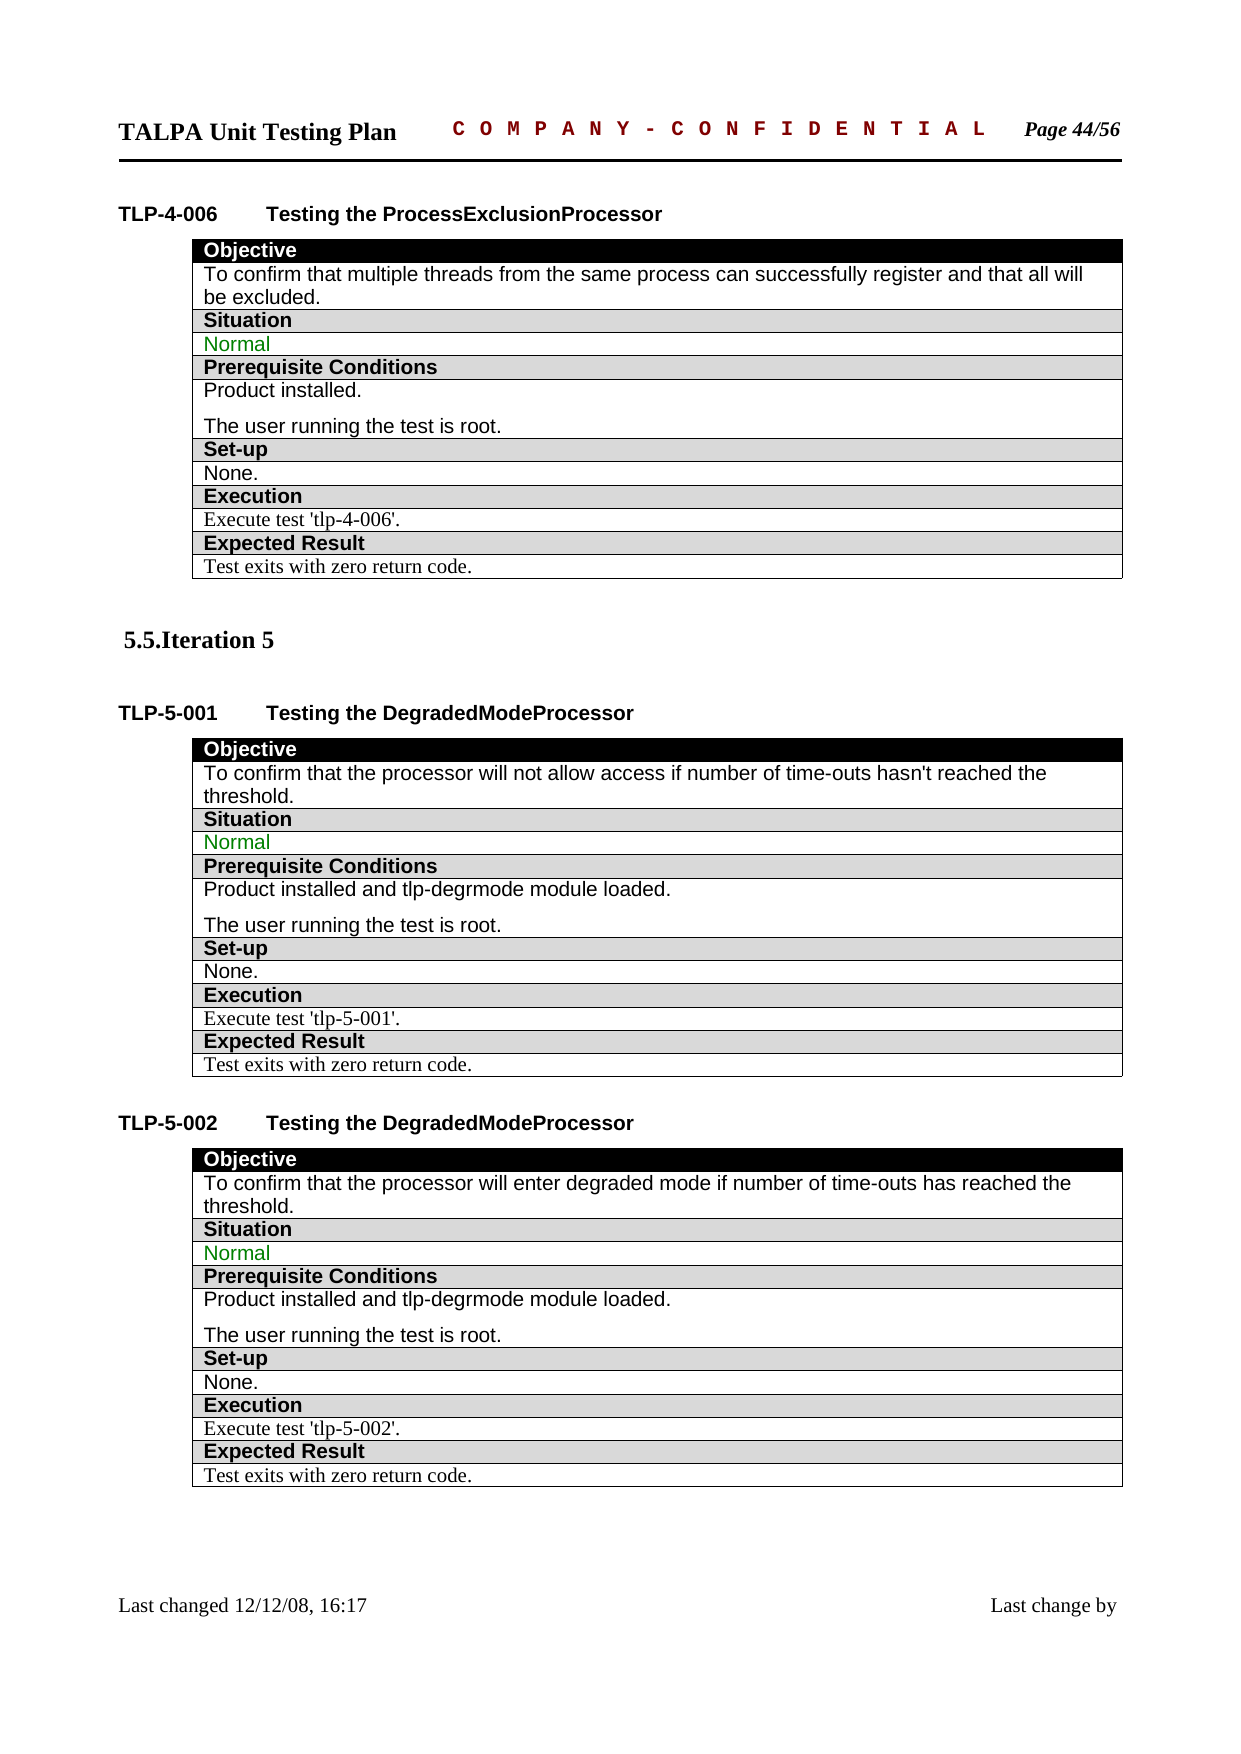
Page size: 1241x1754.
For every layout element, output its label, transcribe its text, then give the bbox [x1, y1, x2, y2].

table_cell To confirm that the processor will not allow access if number of time-outs hasn't reached the threshold. [193, 762, 1122, 808]
table_cell Product installed. The user running the test is root. [193, 380, 1122, 438]
table_cell Execution [193, 984, 1122, 1007]
table_cell Prerequisite Conditions [193, 1266, 1122, 1288]
table_cell Set-up [193, 938, 1122, 960]
table_header Objective [193, 240, 1122, 262]
table_cell Execute test 'tlp-5-001'. [193, 1008, 1122, 1030]
table_cell Normal [193, 1242, 1122, 1265]
subtitle Iteration 5 [124, 626, 1122, 653]
text TLP-4-006 Testing the ProcessExclusionProcessor [118, 203, 1122, 226]
table_cell Product installed and tlp-degrmode module loaded. The user running the test is root. [193, 1289, 1122, 1347]
table_cell Prerequisite Conditions [193, 356, 1122, 379]
table_cell Test exits with zero return code. [193, 555, 1122, 578]
table_cell Product installed and tlp-degrmode module loaded. The user running the test is root. [193, 879, 1122, 937]
table_cell Execution [193, 1395, 1122, 1417]
table_cell Situation [193, 1219, 1122, 1241]
table_cell Test exits with zero return code. [193, 1054, 1122, 1076]
table_cell To confirm that the processor will enter degraded mode if number of time-outs has reached the threshold. [193, 1172, 1122, 1218]
table_cell Expected Result [193, 1441, 1122, 1463]
table_cell Situation [193, 809, 1122, 831]
table_cell Expected Result [193, 1031, 1122, 1053]
table_cell Normal [193, 333, 1122, 355]
table_cell Test exits with zero return code. [193, 1464, 1122, 1486]
table_cell Set-up [193, 439, 1122, 461]
table_cell Normal [193, 832, 1122, 854]
table_cell Expected Result [193, 532, 1122, 554]
table_cell None. [193, 961, 1122, 983]
table_cell Execution [193, 486, 1122, 508]
table_cell Execute test 'tlp-5-002'. [193, 1418, 1122, 1440]
table_cell Situation [193, 310, 1122, 332]
table_cell To confirm that multiple threads from the same process can successfully register and that all will be excluded. [193, 263, 1122, 309]
table_header Objective [193, 1149, 1122, 1171]
table_cell None. [193, 1371, 1122, 1394]
text TLP-5-002 Testing the DegradedModeProcessor [118, 1112, 1122, 1135]
table_cell Execute test 'tlp-4-006'. [193, 509, 1122, 531]
table_header Objective [193, 739, 1122, 761]
table_cell Set-up [193, 1348, 1122, 1370]
table_cell None. [193, 462, 1122, 485]
text TLP-5-001 Testing the DegradedModeProcessor [118, 702, 1122, 725]
table_cell Prerequisite Conditions [193, 855, 1122, 878]
